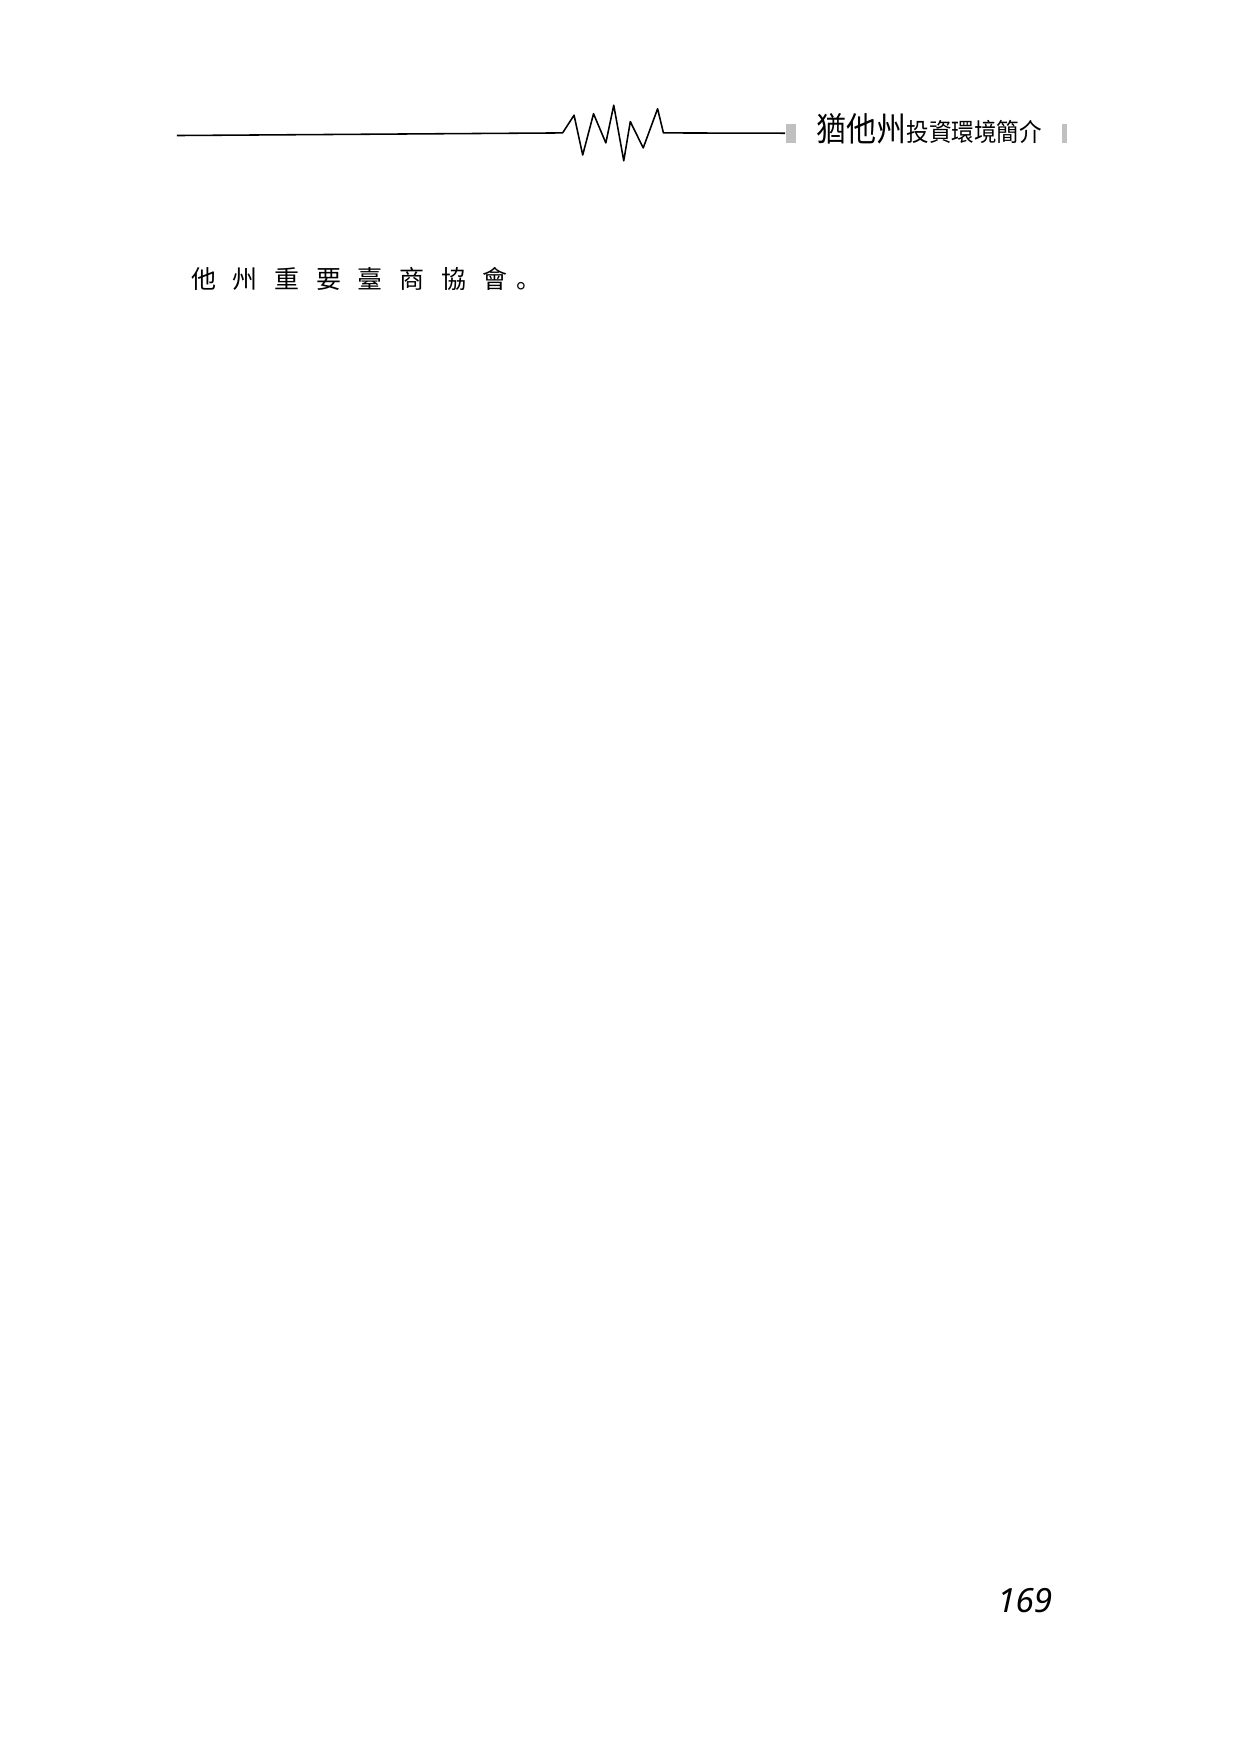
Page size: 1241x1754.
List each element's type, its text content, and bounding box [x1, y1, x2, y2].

text 他州重要臺商協會。 [183, 236, 1058, 299]
